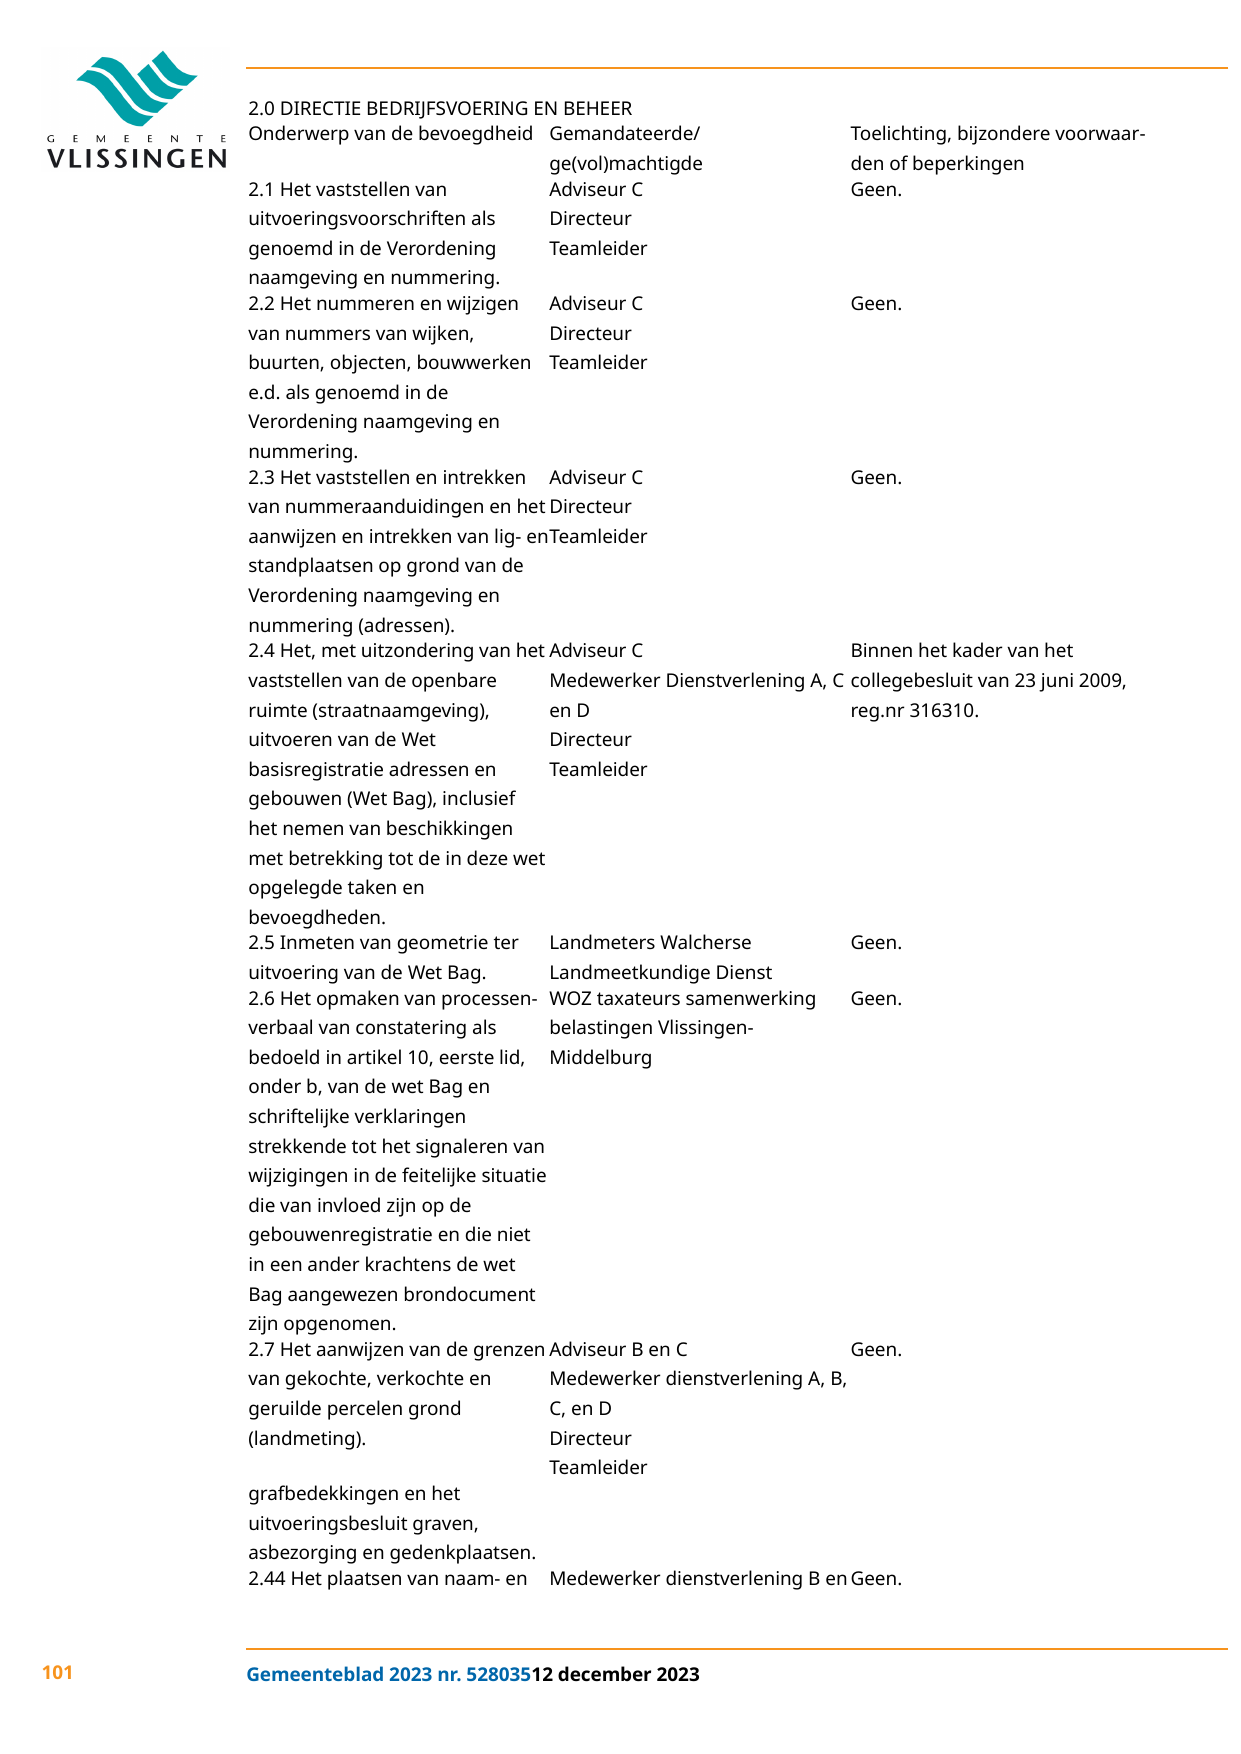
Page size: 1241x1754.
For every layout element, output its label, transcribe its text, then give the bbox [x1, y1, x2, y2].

table_cell Geen. [850, 1565, 1152, 1591]
table_cell 2.4 Het, met uitzondering van het vaststellen van de openbare ruimte (straatnaamgeving), uitvoeren van de Wet basisregistratie adressen en gebouwen (Wet Bag), inclusief het nemen van beschikkingen met betrekking tot de in deze wet opgelegde taken en bevoegdheden. [248, 638, 549, 929]
table_cell Adviseur C Directeur Teamleider [549, 464, 850, 638]
picture [41, 47, 231, 172]
table_cell Onderwerp van de bevoegdheid [248, 121, 549, 176]
table_cell Geen. [850, 985, 1152, 1336]
table_cell Geen. [850, 930, 1152, 985]
table_cell 2.6 Het opmaken van processen-verbaal van constatering als bedoeld in artikel 10, eerste lid, onder b, van de wet Bag en schriftelijke verklaringen strekkende tot het signaleren van wijzigingen in de feitelijke situatie die van invloed zijn op de gebouwenregistratie en die niet in een ander krachtens de wet Bag aangewezen brondocument zijn opgenomen. [248, 985, 549, 1336]
table_cell Adviseur C Medewerker Dienstverlening A, C en D Directeur Teamleider [549, 638, 850, 929]
table_cell 2.3 Het vaststellen en intrekken van nummeraanduidingen en het aanwijzen en intrekken van lig- en standplaatsen op grond van de Verordening naamgeving en nummering (adressen). [248, 464, 549, 638]
table_cell 2.2 Het nummeren en wijzigen van nummers van wijken, buurten, objecten, bouwwerken e.d. als genoemd in de Verordening naamgeving en nummering. [248, 290, 549, 464]
table_cell 2.7 Het aanwijzen van de grenzen van gekochte, verkochte en geruilde percelen grond (landmeting). [248, 1336, 549, 1480]
table_cell Toelichting, bijzondere voorwaar­den of beperkingen [850, 121, 1152, 176]
table_cell Medewerker dienstverlening B en [549, 1565, 850, 1591]
table_cell Adviseur C Directeur Teamleider [549, 290, 850, 464]
table_cell grafbedekkingen en het uitvoeringsbesluit graven, asbezorging en gedenkplaatsen. [248, 1480, 549, 1565]
table_cell 2.5 Inmeten van geometrie ter uitvoering van de Wet Bag. [248, 930, 549, 985]
table_cell Geen. [850, 464, 1152, 638]
table_cell Landmeters Walcherse Landmeetkundige Dienst [549, 930, 850, 985]
table_cell Geen. [850, 290, 1152, 464]
table_cell [549, 1480, 850, 1565]
table_cell [850, 1480, 1152, 1565]
table_cell 2.1 Het vaststellen van uitvoeringsvoorschriften als genoemd in de Verordening naamgeving en nummering. [248, 176, 549, 290]
table_cell Geen. [850, 1336, 1152, 1480]
table_cell WOZ taxateurs samenwerking belastingen Vlissingen-Middelburg [549, 985, 850, 1336]
table_cell Gemandateerde/ ge(vol)machtigde [549, 121, 850, 176]
table_header 2.0 DIRECTIE BEDRIJFSVOERING EN BEHEER [248, 95, 1152, 121]
table_cell Adviseur C Directeur Teamleider [549, 176, 850, 290]
table_cell Binnen het kader van het collegebesluit van 23 juni 2009, reg.nr 316310. [850, 638, 1152, 929]
table_cell 2.44 Het plaatsen van naam- en [248, 1565, 549, 1591]
table_cell Geen. [850, 176, 1152, 290]
table_cell Adviseur B en C Medewerker dienstverlening A, B, C, en D Directeur Teamleider [549, 1336, 850, 1480]
